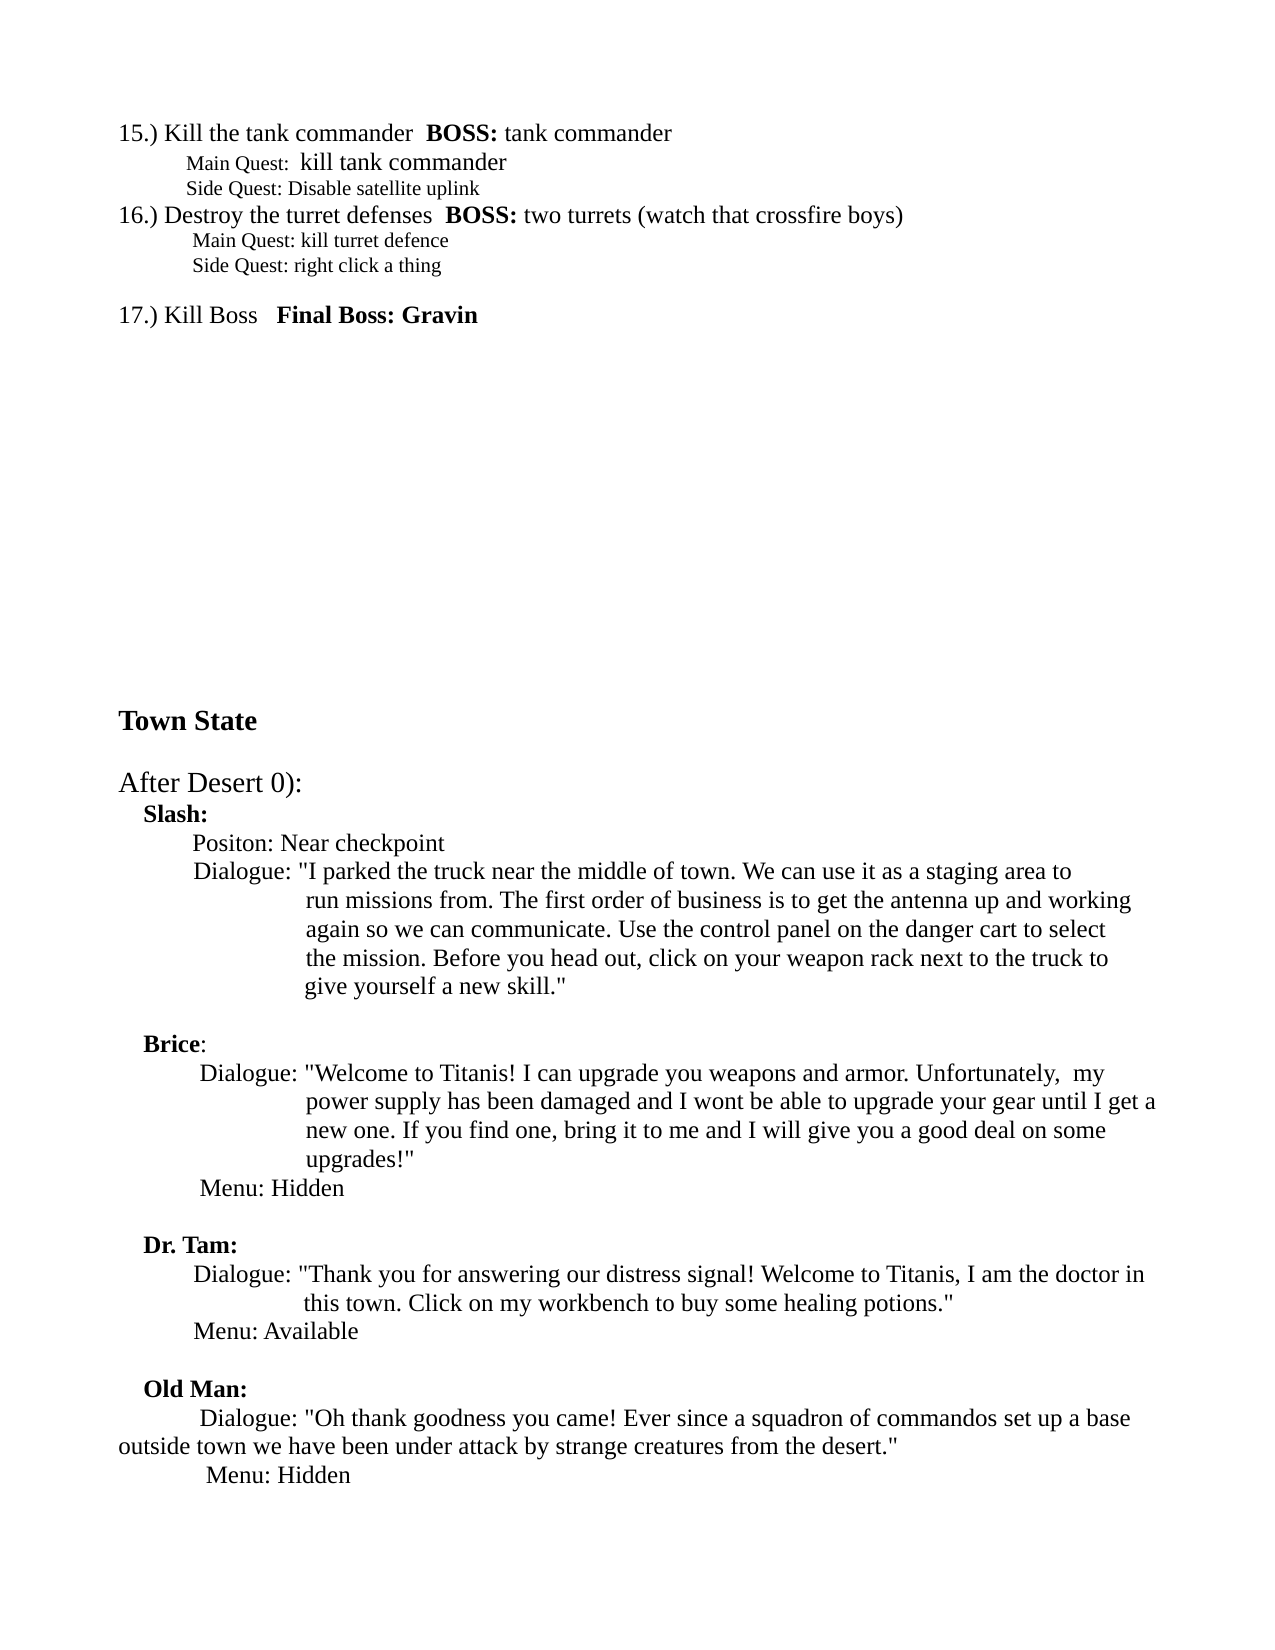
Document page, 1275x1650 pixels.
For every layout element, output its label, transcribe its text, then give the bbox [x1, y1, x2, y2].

text again so we can communicate. Use the control panel on the danger cart to select [118, 914, 1157, 943]
text Dr. Tam: [118, 1230, 1157, 1259]
text Main Quest: kill tank commander [118, 147, 1157, 176]
text Menu: Hidden [118, 1173, 1157, 1201]
text the mission. Before you head out, click on your weapon rack next to the truck to give yourself a new skill." [118, 943, 1157, 1000]
text Main Quest: kill turret defence [118, 228, 1157, 252]
text Slash: [118, 799, 1157, 828]
text run missions from. The first order of business is to get the antenna up and working [118, 885, 1157, 914]
text Side Quest: right click a thing [118, 252, 1157, 277]
text Side Quest: Disable satellite uplink [118, 176, 1157, 200]
text 15.) Kill the tank commander BOSS: tank commander [118, 118, 1157, 147]
text Menu: Available [118, 1316, 1157, 1345]
text After Desert 0): [118, 765, 1157, 799]
text Brice: [118, 1029, 1157, 1058]
text Dialogue: "Oh thank goodness you came! Ever since a squadron of commandos set up a base outside town we have been under attack by strange creatures from the desert." [118, 1403, 1157, 1460]
text Dialogue: "I parked the truck near the middle of town. We can use it as a staging area to [118, 856, 1157, 885]
text Town State [118, 703, 1157, 737]
text Old Man: [118, 1374, 1157, 1403]
text Positon: Near checkpoint [118, 828, 1157, 856]
text Menu: Hidden [118, 1460, 1157, 1489]
text Dialogue: "Thank you for answering our distress signal! Welcome to Titanis, I am the doctor in this town. Click on my workbench to buy some healing potions." [118, 1259, 1157, 1316]
text Dialogue: "Welcome to Titanis! I can upgrade you weapons and armor. Unfortunately, my power supply has been damaged and I wont be able to upgrade your gear until I get a new one. If you find one, bring it to me and I will give you a good deal on some upgrades!" [118, 1058, 1157, 1173]
text 17.) Kill Boss Final Boss: Gravin [118, 301, 1157, 329]
text 16.) Destroy the turret defenses BOSS: two turrets (watch that crossfire boys) [118, 200, 1157, 228]
